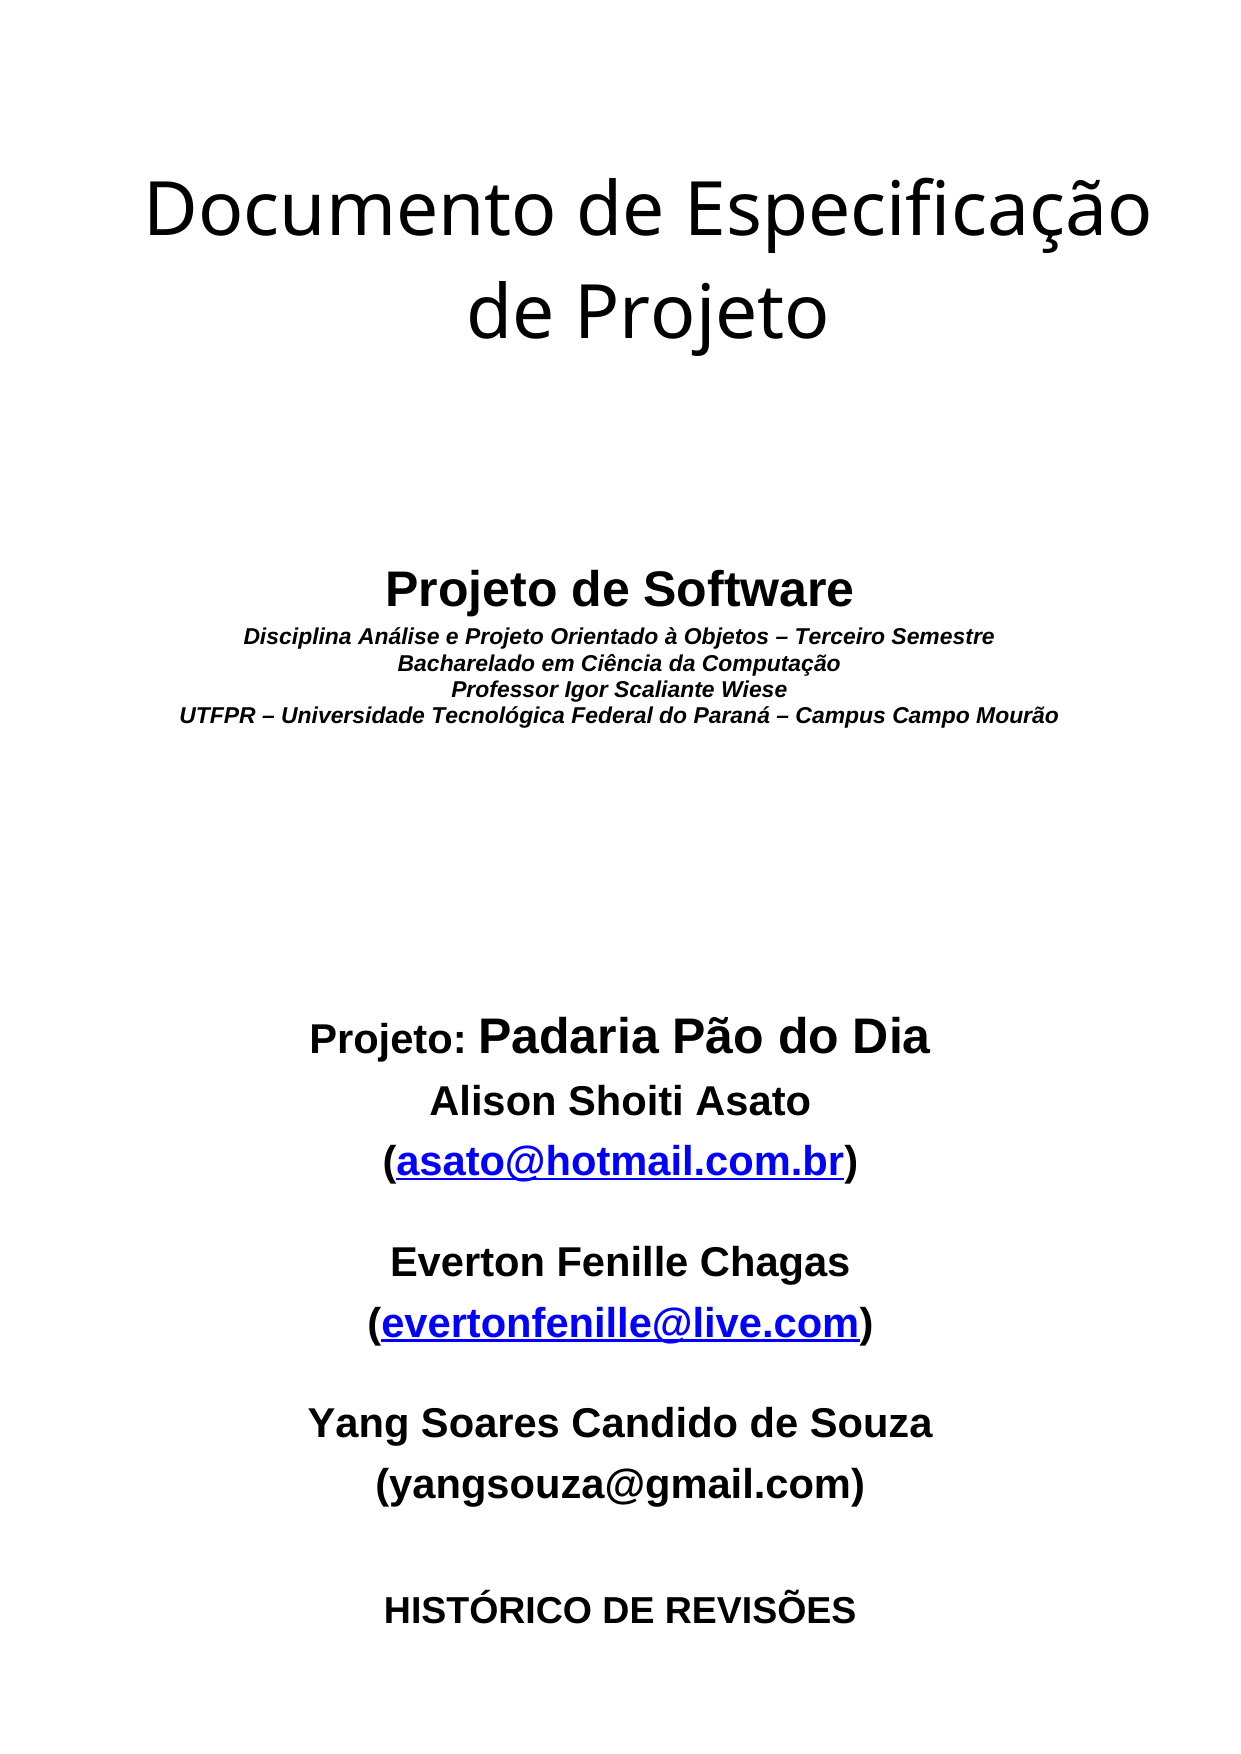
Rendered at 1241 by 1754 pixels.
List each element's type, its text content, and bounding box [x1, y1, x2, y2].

text (evertonfenille@live.com) [118, 1298, 1122, 1346]
text Alison Shoiti Asato [118, 1076, 1122, 1124]
text Everton Fenille Chagas [118, 1237, 1122, 1285]
text Disciplina Análise e Projeto Orientado à Objetos – Terceiro Semestre [118, 623, 1122, 650]
text Projeto de Software [118, 559, 1122, 617]
text (yangsouza@gmail.com) [118, 1459, 1122, 1507]
text Yang Soares Candido de Souza [118, 1399, 1122, 1447]
text HISTÓRICO DE REVISÕES [118, 1588, 1122, 1631]
text Projeto: Padaria Pão do Dia [118, 1006, 1122, 1064]
text Bacharelado em Ciência da Computação Professor Igor Scaliante Wiese UTFPR – Universidade Tecnológica Federal do Paraná – Campus Campo Mourão [118, 650, 1122, 729]
text Documento de Especificação de Projeto [118, 156, 1178, 360]
text (asato@hotmail.com.br) [118, 1137, 1122, 1184]
